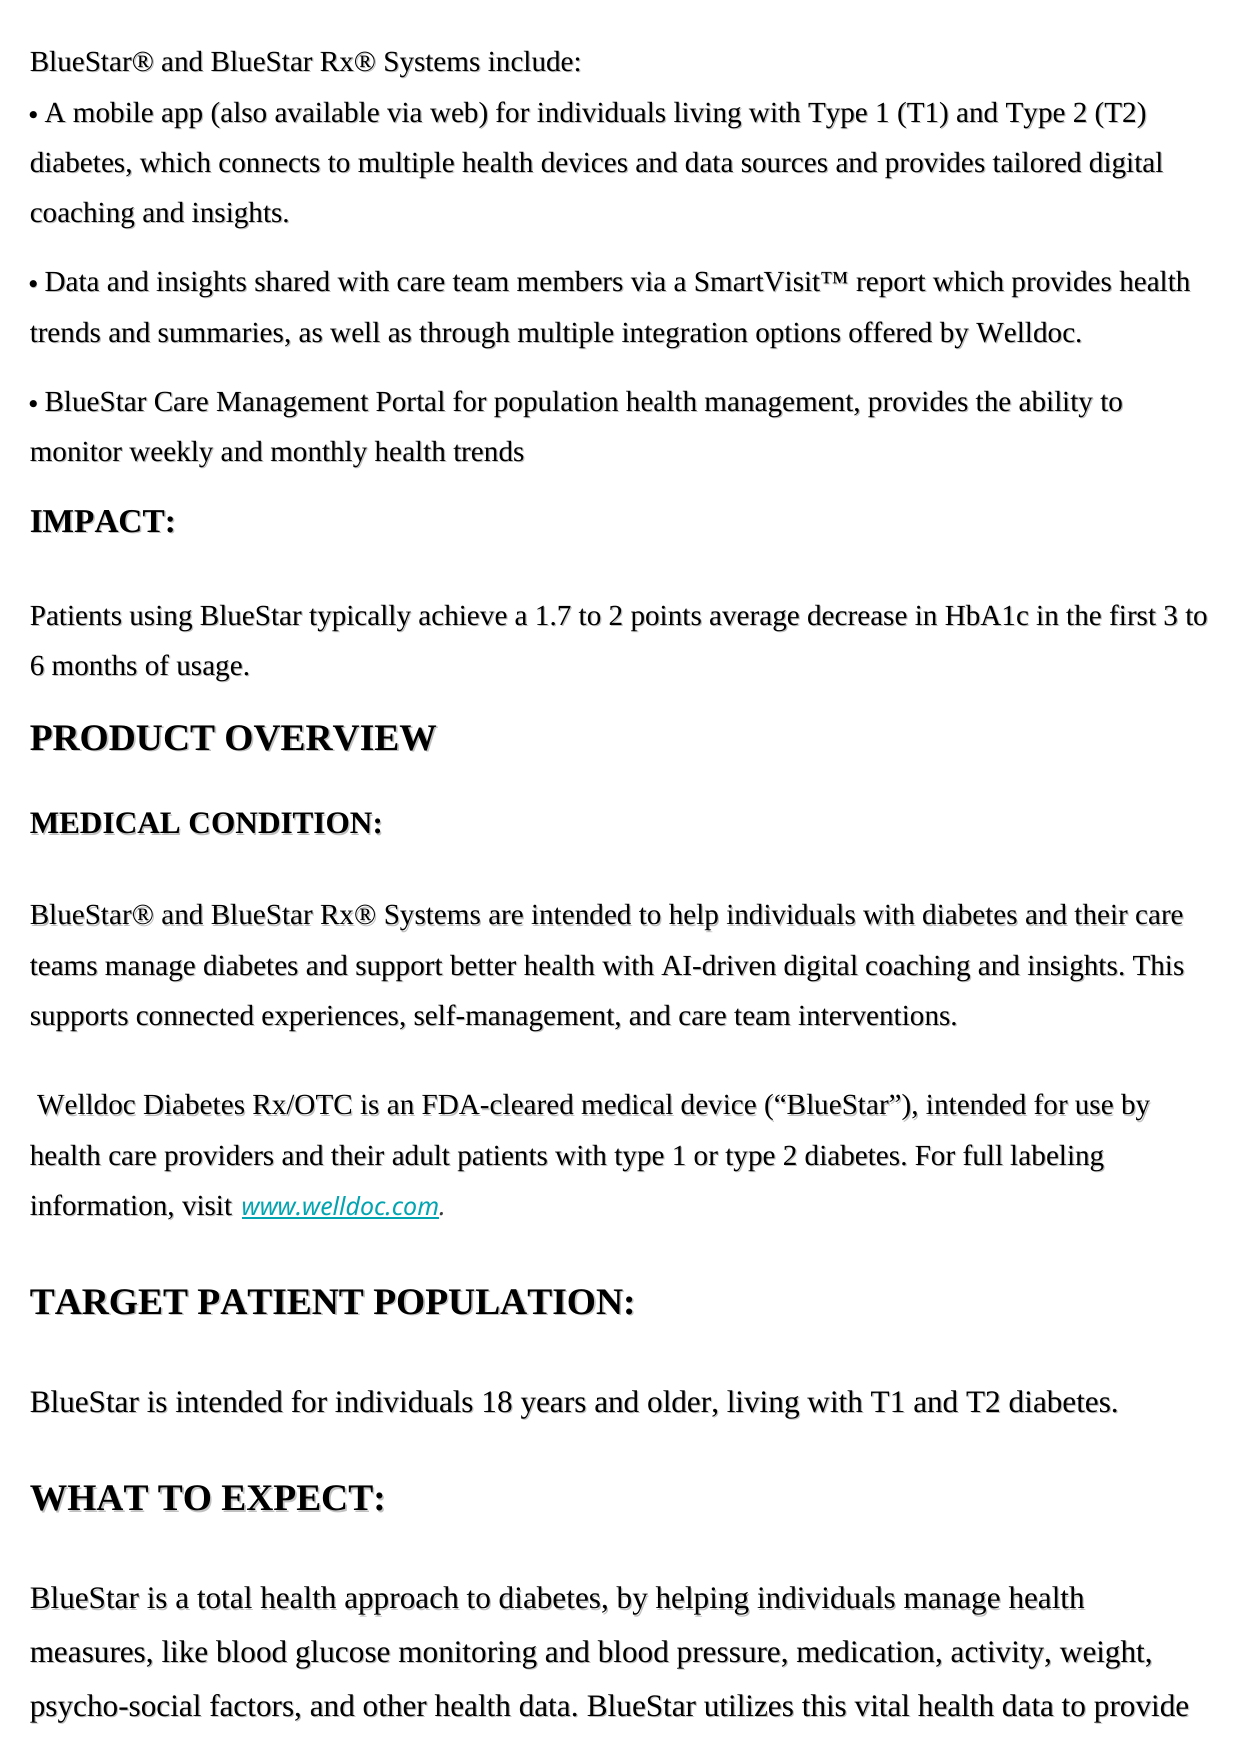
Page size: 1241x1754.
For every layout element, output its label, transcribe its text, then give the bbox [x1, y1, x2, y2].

text BlueStar® and BlueStar Rx® Systems include: [29, 44, 1211, 78]
text WHAT TO EXPECT: [29, 1476, 1211, 1519]
text IMPACT: [29, 501, 1211, 539]
subtitle PRODUCT OVERVIEW [29, 715, 1211, 758]
text Welldoc Diabetes Rx/OTC is an FDA-cleared medical device (“BlueStar”), intended for use by health care providers and their adult patients with type 1 or type 2 diabetes. For full labeling information, visit www.welldoc.com. [29, 1087, 1211, 1223]
text BlueStar is intended for individuals 18 years and older, living with T1 and T2 diabetes. [29, 1383, 1211, 1419]
text BlueStar is a total health approach to diabetes, by helping individuals manage health measures, like blood glucose monitoring and blood pressure, medication, activity, weight, psycho-social factors, and other health data. BlueStar utilizes this vital health data to provide [29, 1579, 1211, 1723]
list A mobile app (also available via web) for individuals living with Type 1 (T1) and Type 2 (T2) diabetes, which connects to multiple health devices and data sources and provides tailored digital coaching and insights. [29, 95, 1211, 229]
text MEDICAL CONDITION: [29, 804, 1211, 841]
list BlueStar Care Management Portal for population health management, provides the ability to monitor weekly and monthly health trends [29, 384, 1211, 468]
text TARGET PATIENT POPULATION: [29, 1279, 1211, 1322]
text BlueStar® and BlueStar Rx® Systems are intended to help individuals with diabetes and their care teams manage diabetes and support better health with AI-driven digital coaching and insights. This supports connected experiences, self-management, and care team interventions. [29, 897, 1211, 1032]
text Patients using BlueStar typically achieve a 1.7 to 2 points average decrease in HbA1c in the first 3 to 6 months of usage. [29, 598, 1211, 681]
list Data and insights shared with care team members via a SmartVisit™ report which provides health trends and summaries, as well as through multiple integration options offered by Welldoc. [29, 264, 1211, 348]
